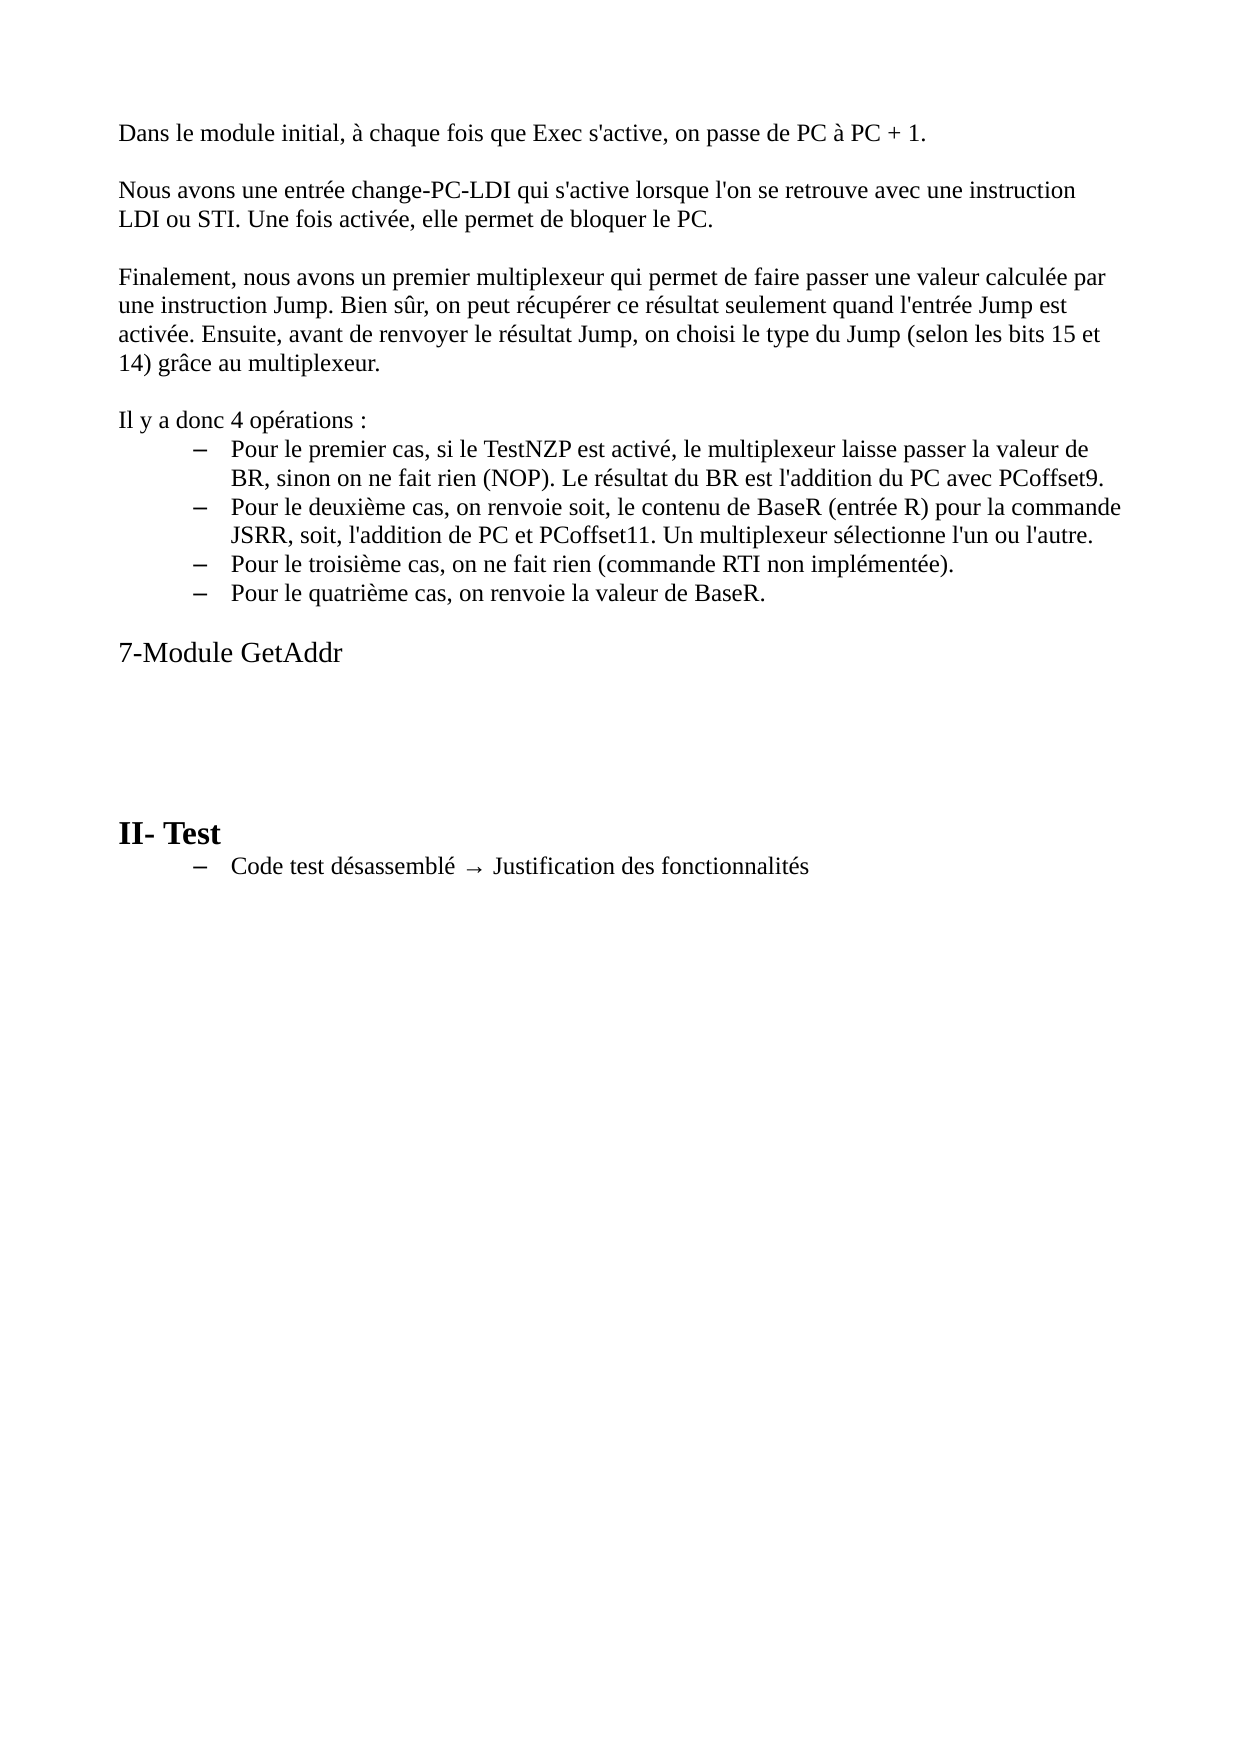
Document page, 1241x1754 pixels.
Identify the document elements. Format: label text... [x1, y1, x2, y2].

text Dans le module initial, à chaque fois que Exec s'active, on passe de PC à PC + 1. [118, 118, 1122, 147]
text 7-Module GetAddr [118, 636, 1122, 669]
text Finalement, nous avons un premier multiplexeur qui permet de faire passer une valeur calculée par une instruction Jump. Bien sûr, on peut récupérer ce résultat seulement quand l'entrée Jump est activée. Ensuite, avant de renvoyer le résultat Jump, on choisi le type du Jump (selon les bits 15 et 14) grâce au multiplexeur. [118, 262, 1122, 377]
list Pour le troisième cas, on ne fait rien (commande RTI non implémentée). [193, 549, 1122, 578]
list Pour le deuxième cas, on renvoie soit, le contenu de BaseR (entrée R) pour la commande JSRR, soit, l'addition de PC et PCoffset11. Un multiplexeur sélectionne l'un ou l'autre. [193, 492, 1122, 549]
list Code test désassemblé → Justification des fonctionnalités [193, 851, 1122, 880]
list Pour le quatrième cas, on renvoie la valeur de BaseR. [193, 578, 1122, 607]
text Nous avons une entrée change-PC-LDI qui s'active lorsque l'on se retrouve avec une instruction LDI ou STI. Une fois activée, elle permet de bloquer le PC. [118, 176, 1122, 233]
list Pour le premier cas, si le TestNZP est activé, le multiplexeur laisse passer la valeur de BR, sinon on ne fait rien (NOP). Le résultat du BR est l'addition du PC avec PCoffset9. [193, 434, 1122, 492]
text Il y a donc 4 opérations : [118, 406, 1122, 434]
text II- Test [118, 813, 1122, 851]
